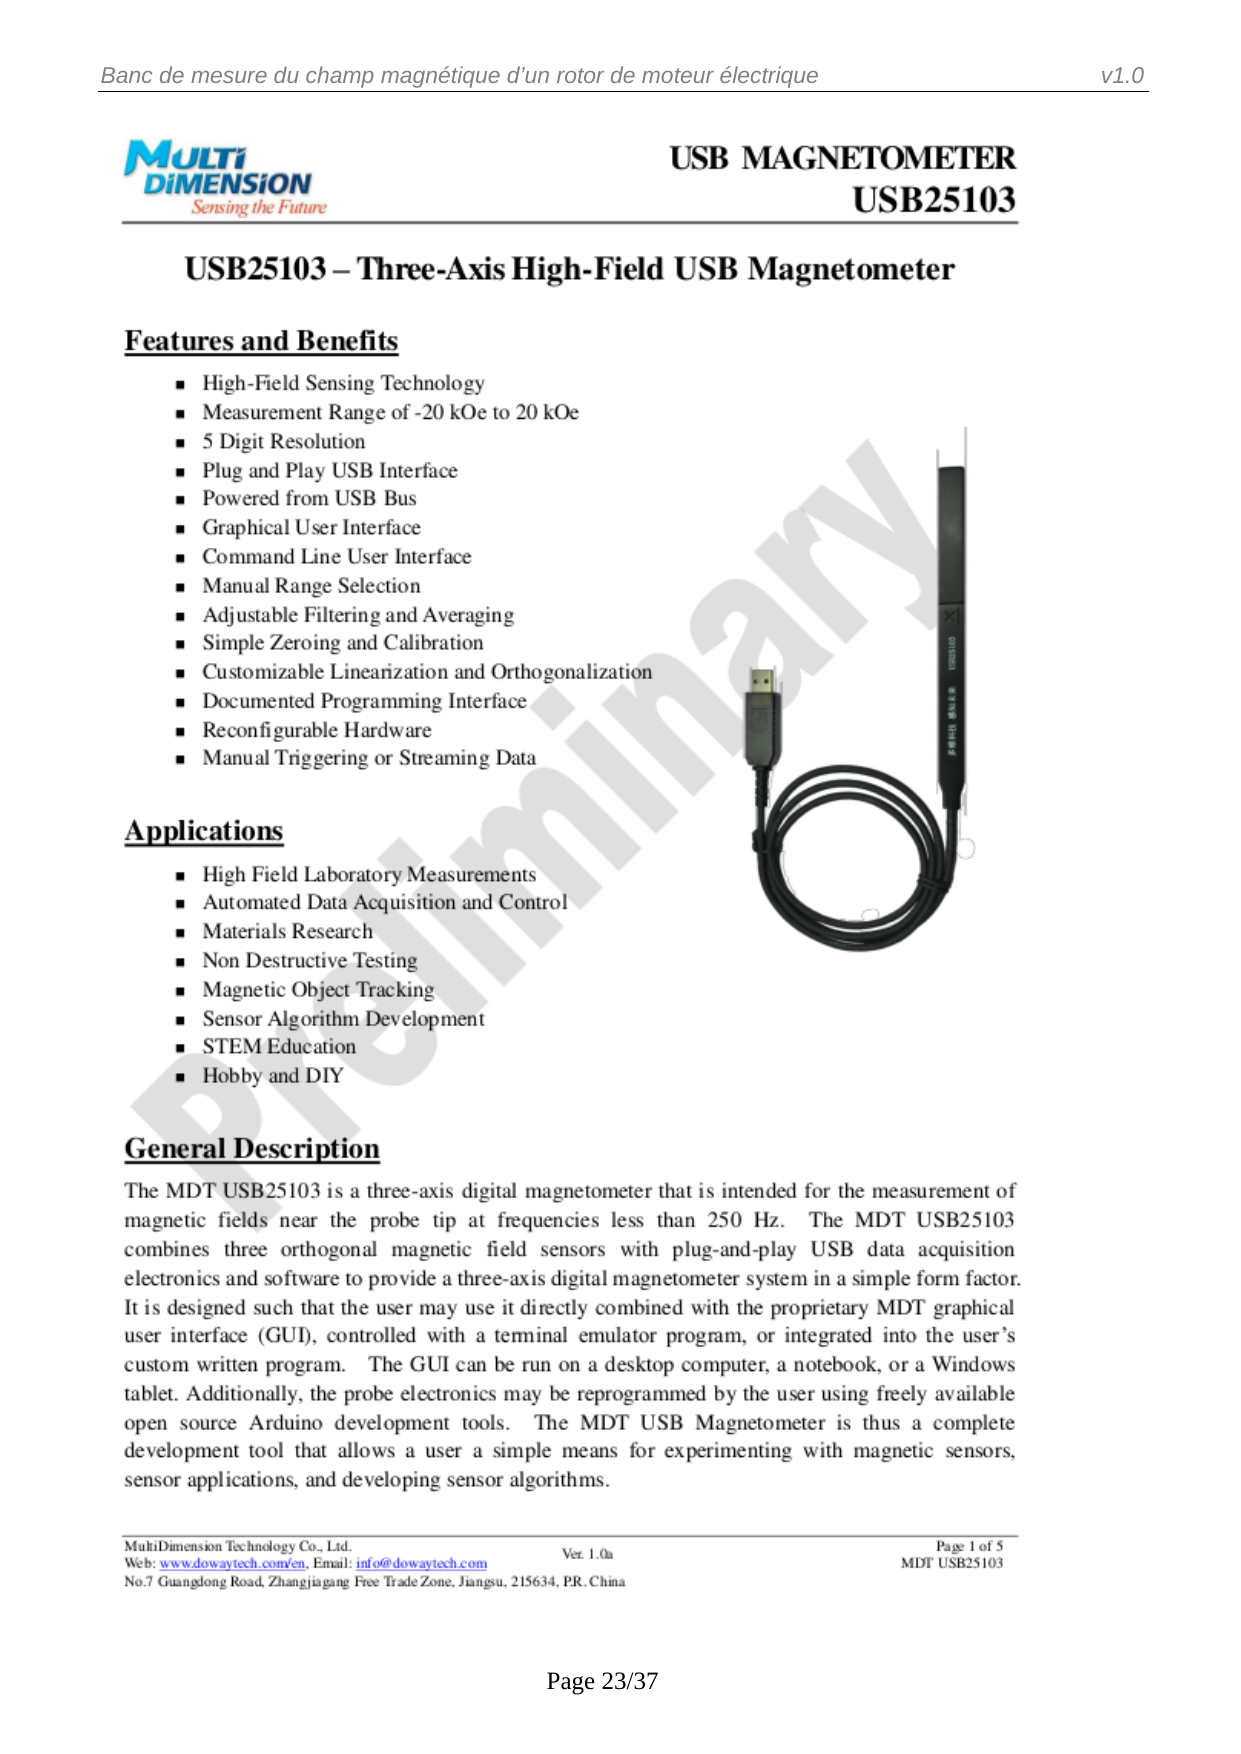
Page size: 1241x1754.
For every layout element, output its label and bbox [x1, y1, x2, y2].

picture [100, 120, 1044, 1605]
